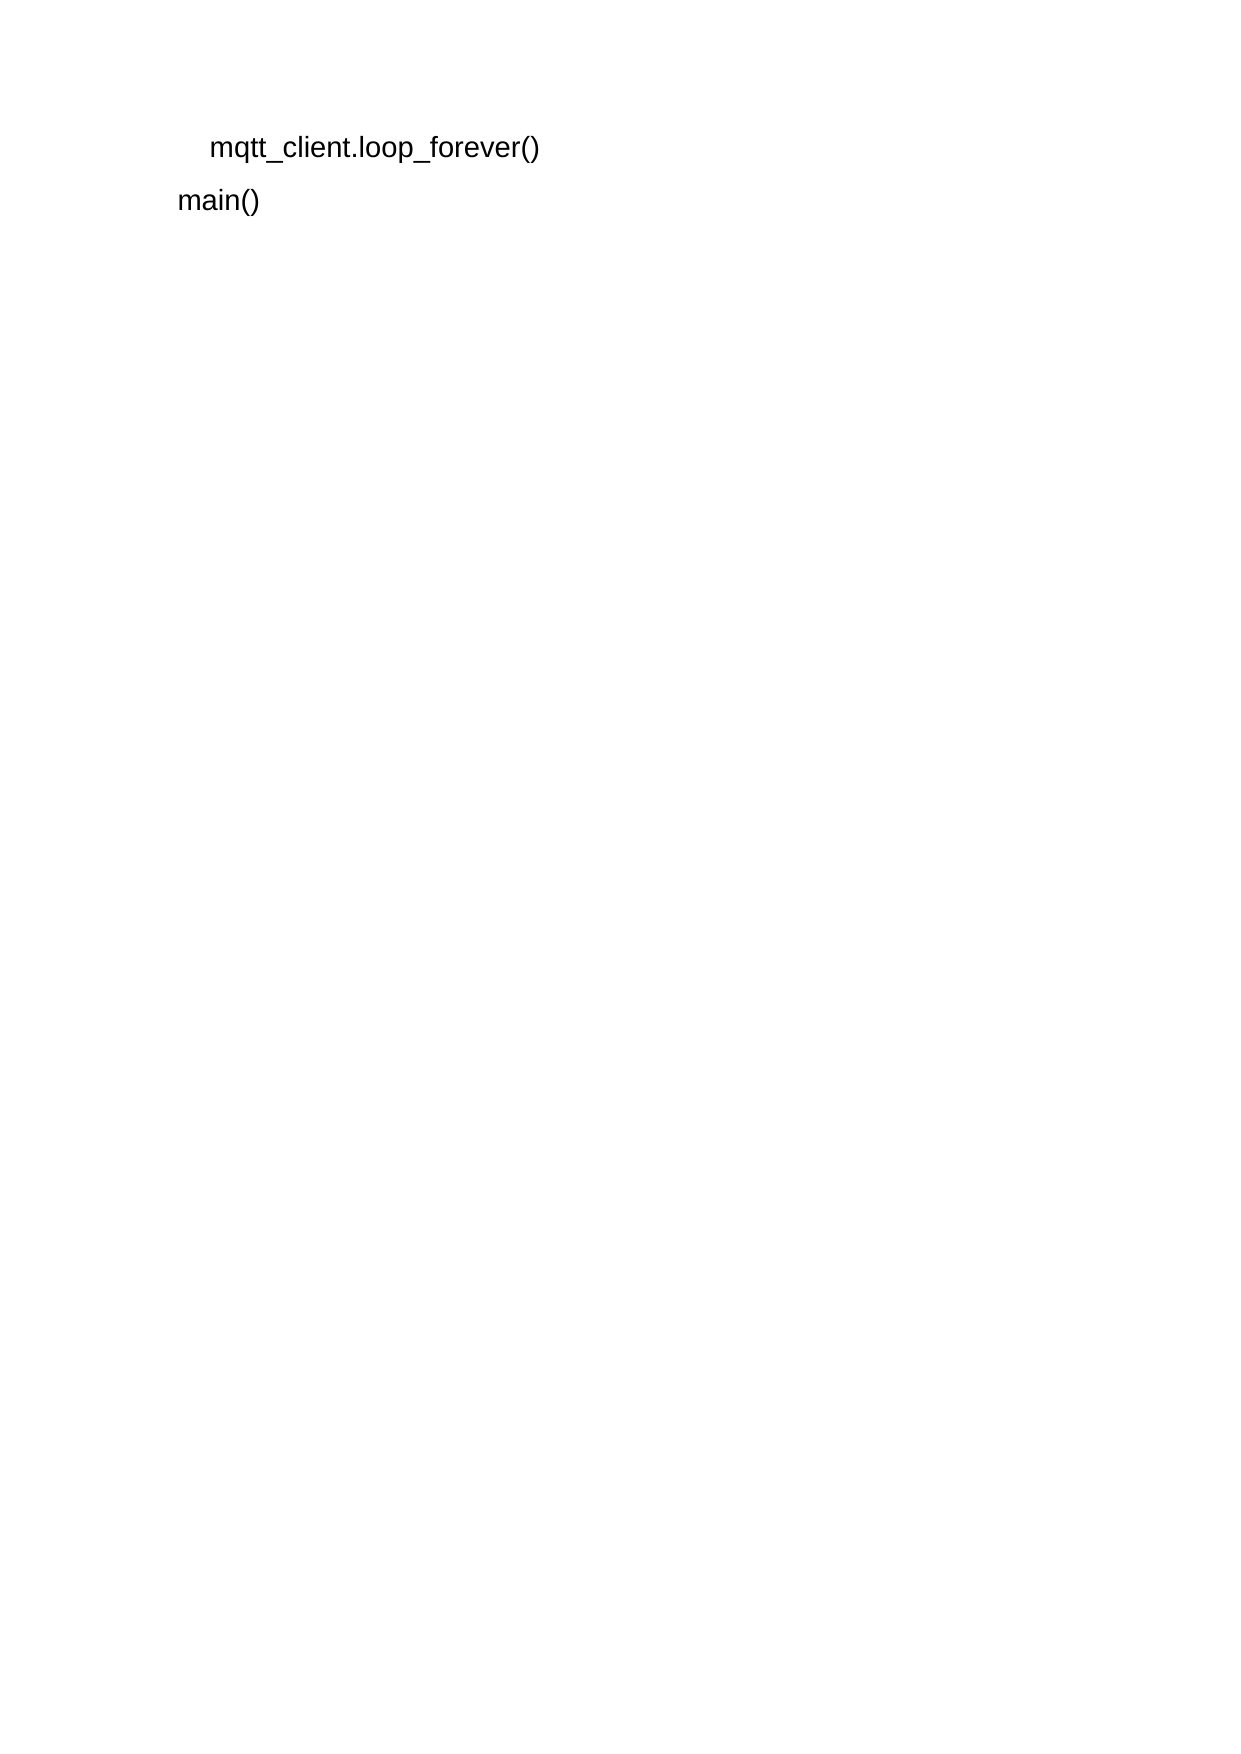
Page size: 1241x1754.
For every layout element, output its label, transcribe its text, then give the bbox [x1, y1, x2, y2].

text mqtt_client.loop_forever() [177, 130, 1152, 163]
text main() [177, 183, 1152, 216]
